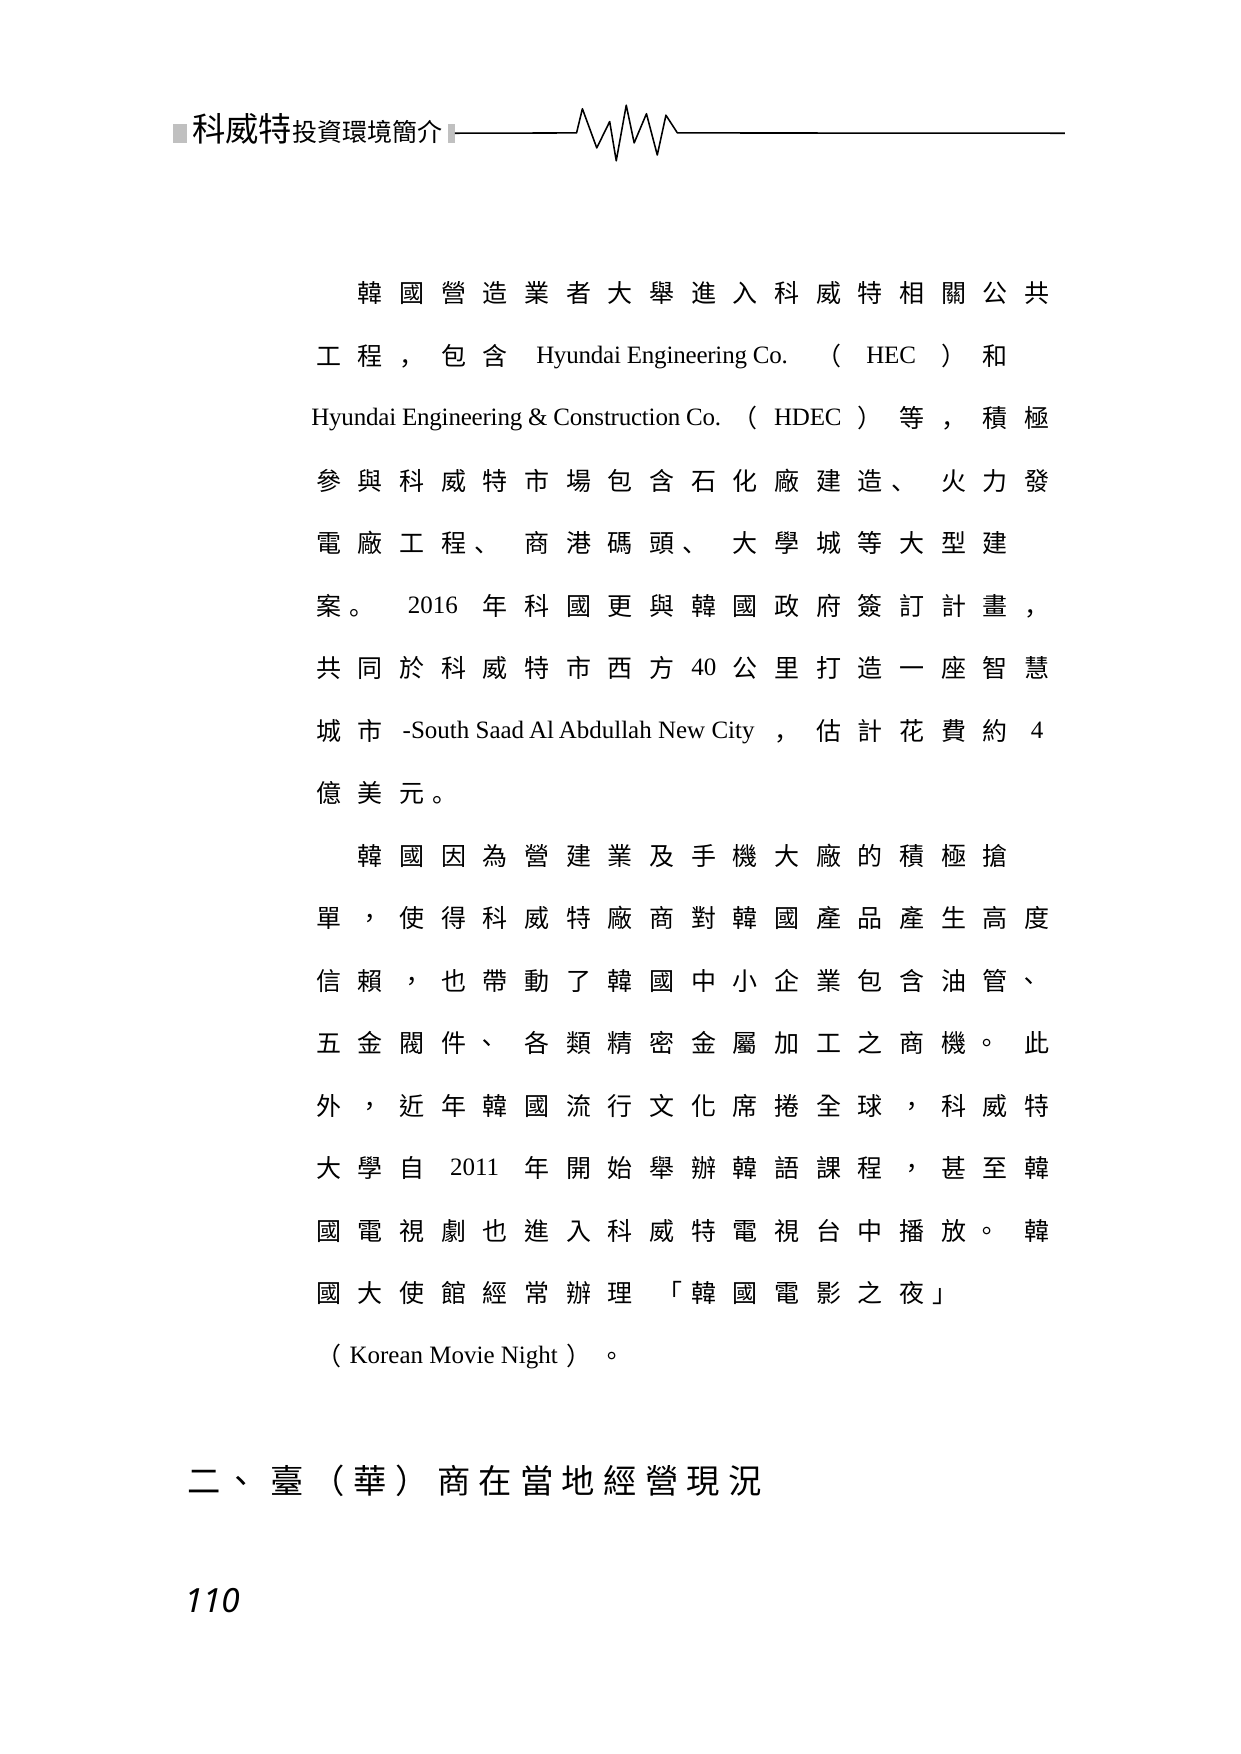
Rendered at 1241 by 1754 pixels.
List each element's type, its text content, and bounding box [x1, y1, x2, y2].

text 韓國因為營建業及手機大廠的積極搶單，使得科威特廠商對韓國產品產生高度信賴，也帶動了韓國中小企業包含油管、五金閥件、各類精密金屬加工之商機。此外，近年韓國流行文化席捲全球，科威特大學自2011年開始舉辦韓語課程，甚至韓國電視劇也進入科威特電視台中播放。韓國大使館經常辦理「韓國電影之夜」（Korean Movie Night）。 [281, 813, 1058, 1375]
text 韓國營造業者大舉進入科威特相關公共工程，包含Hyundai Engineering Co.（HEC）和Hyundai Engineering & Construction Co.（HDEC）等，積極參與科威特市場包含石化廠建造、火力發電廠工程、商港碼頭、大學城等大型建案。2016年科國更與韓國政府簽訂計畫，共同於科威特市西方40公里打造一座智慧城市-South Saad Al Abdullah New City，估計花費約4億美元。 [281, 250, 1058, 813]
text 二、臺（華）商在當地經營現況 [183, 1438, 1058, 1500]
